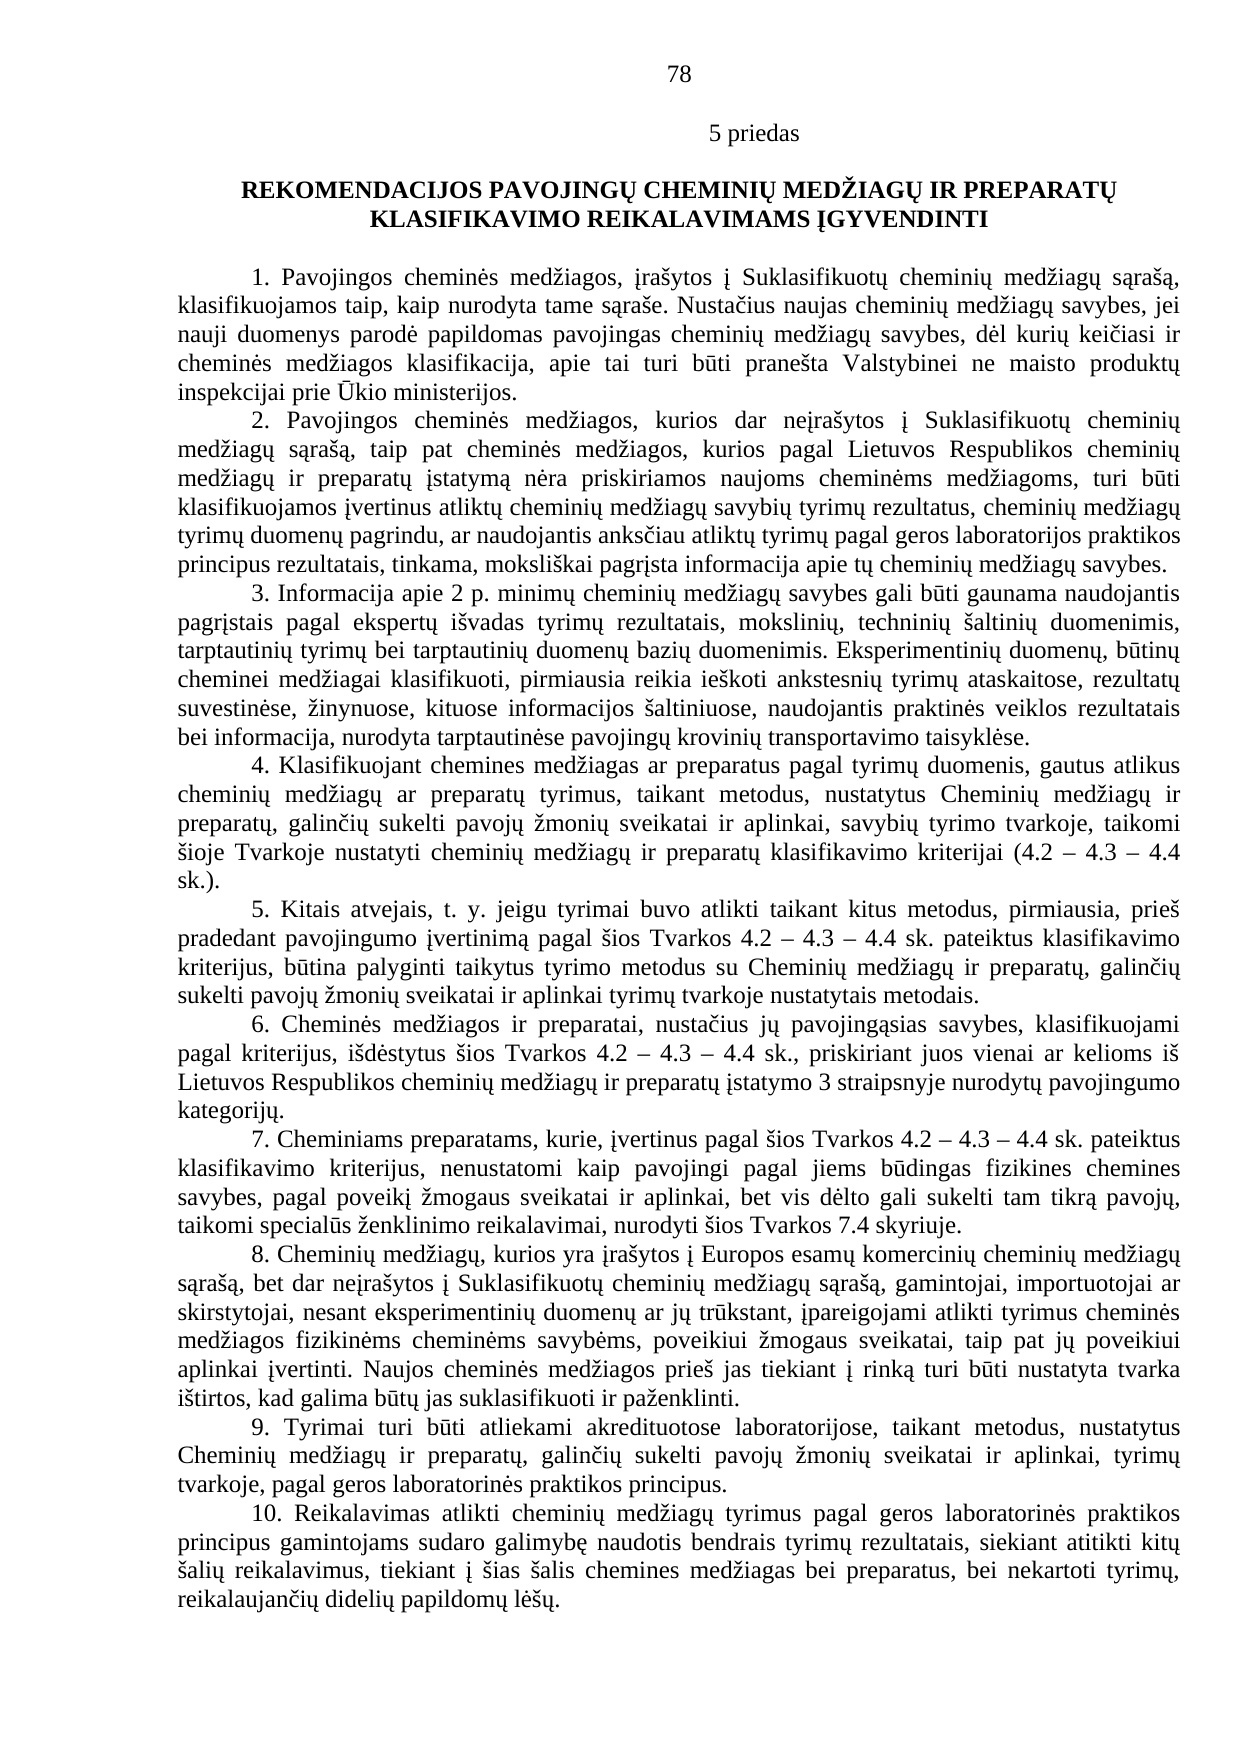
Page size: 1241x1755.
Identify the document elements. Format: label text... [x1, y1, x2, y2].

text REKOMENDACIJOS PAVOJINGŲ CHEMINIŲ MEDŽIAGŲ IR PREPARATŲ KLASIFIKAVIMO REIKALAVIMAMS ĮGYVENDINTI [177, 176, 1181, 233]
text 2. Pavojingos cheminės medžiagos, kurios dar neįrašytos į Suklasifikuotų cheminių medžiagų sąrašą, taip pat cheminės medžiagos, kurios pagal Lietuvos Respublikos cheminių medžiagų ir preparatų įstatymą nėra priskiriamos naujoms cheminėms medžiagoms, turi būti klasifikuojamos įvertinus atliktų cheminių medžiagų savybių tyrimų rezultatus, cheminių medžiagų tyrimų duomenų pagrindu, ar naudojantis anksčiau atliktų tyrimų pagal geros laboratorijos praktikos principus rezultatais, tinkama, moksliškai pagrįsta informacija apie tų cheminių medžiagų savybes. [177, 406, 1181, 578]
text 9. Tyrimai turi būti atliekami akredituotose laboratorijose, taikant metodus, nustatytus Cheminių medžiagų ir preparatų, galinčių sukelti pavojų žmonių sveikatai ir aplinkai, tyrimų tvarkoje, pagal geros laboratorinės praktikos principus. [177, 1412, 1181, 1498]
text 4. Klasifikuojant chemines medžiagas ar preparatus pagal tyrimų duomenis, gautus atlikus cheminių medžiagų ar preparatų tyrimus, taikant metodus, nustatytus Cheminių medžiagų ir preparatų, galinčių sukelti pavojų žmonių sveikatai ir aplinkai, savybių tyrimo tvarkoje, taikomi šioje Tvarkoje nustatyti cheminių medžiagų ir preparatų klasifikavimo kriterijai (4.2 – 4.3 – 4.4 sk.). [177, 751, 1181, 894]
text 3. Informacija apie 2 p. minimų cheminių medžiagų savybes gali būti gaunama naudojantis pagrįstais pagal ekspertų išvadas tyrimų rezultatais, mokslinių, techninių šaltinių duomenimis, tarptautinių tyrimų bei tarptautinių duomenų bazių duomenimis. Eksperimentinių duomenų, būtinų cheminei medžiagai klasifikuoti, pirmiausia reikia ieškoti ankstesnių tyrimų ataskaitose, rezultatų suvestinėse, žinynuose, kituose informacijos šaltiniuose, naudojantis praktinės veiklos rezultatais bei informacija, nurodyta tarptautinėse pavojingų krovinių transportavimo taisyklėse. [177, 578, 1181, 751]
text 5 priedas [177, 118, 1181, 147]
text 8. Cheminių medžiagų, kurios yra įrašytos į Europos esamų komercinių cheminių medžiagų sąrašą, bet dar neįrašytos į Suklasifikuotų cheminių medžiagų sąrašą, gamintojai, importuotojai ar skirstytojai, nesant eksperimentinių duomenų ar jų trūkstant, įpareigojami atlikti tyrimus cheminės medžiagos fizikinėms cheminėms savybėms, poveikiui žmogaus sveikatai, taip pat jų poveikiui aplinkai įvertinti. Naujos cheminės medžiagos prieš jas tiekiant į rinką turi būti nustatyta tvarka ištirtos, kad galima būtų jas suklasifikuoti ir paženklinti. [177, 1239, 1181, 1412]
text 5. Kitais atvejais, t. y. jeigu tyrimai buvo atlikti taikant kitus metodus, pirmiausia, prieš pradedant pavojingumo įvertinimą pagal šios Tvarkos 4.2 – 4.3 – 4.4 sk. pateiktus klasifikavimo kriterijus, būtina palyginti taikytus tyrimo metodus su Cheminių medžiagų ir preparatų, galinčių sukelti pavojų žmonių sveikatai ir aplinkai tyrimų tvarkoje nustatytais metodais. [177, 894, 1181, 1009]
text 7. Cheminiams preparatams, kurie, įvertinus pagal šios Tvarkos 4.2 – 4.3 – 4.4 sk. pateiktus klasifikavimo kriterijus, nenustatomi kaip pavojingi pagal jiems būdingas fizikines chemines savybes, pagal poveikį žmogaus sveikatai ir aplinkai, bet vis dėlto gali sukelti tam tikrą pavojų, taikomi specialūs ženklinimo reikalavimai, nurodyti šios Tvarkos 7.4 skyriuje. [177, 1124, 1181, 1239]
text 6. Cheminės medžiagos ir preparatai, nustačius jų pavojingąsias savybes, klasifikuojami pagal kriterijus, išdėstytus šios Tvarkos 4.2 – 4.3 – 4.4 sk., priskiriant juos vienai ar kelioms iš Lietuvos Respublikos cheminių medžiagų ir preparatų įstatymo 3 straipsnyje nurodytų pavojingumo kategorijų. [177, 1009, 1181, 1124]
text 1. Pavojingos cheminės medžiagos, įrašytos į Suklasifikuotų cheminių medžiagų sąrašą, klasifikuojamos taip, kaip nurodyta tame sąraše. Nustačius naujas cheminių medžiagų savybes, jei nauji duomenys parodė papildomas pavojingas cheminių medžiagų savybes, dėl kurių keičiasi ir cheminės medžiagos klasifikacija, apie tai turi būti pranešta Valstybinei ne maisto produktų inspekcijai prie Ūkio ministerijos. [177, 262, 1181, 406]
text 10. Reikalavimas atlikti cheminių medžiagų tyrimus pagal geros laboratorinės praktikos principus gamintojams sudaro galimybę naudotis bendrais tyrimų rezultatais, siekiant atitikti kitų šalių reikalavimus, tiekiant į šias šalis chemines medžiagas bei preparatus, bei nekartoti tyrimų, reikalaujančių didelių papildomų lėšų. [177, 1498, 1181, 1613]
